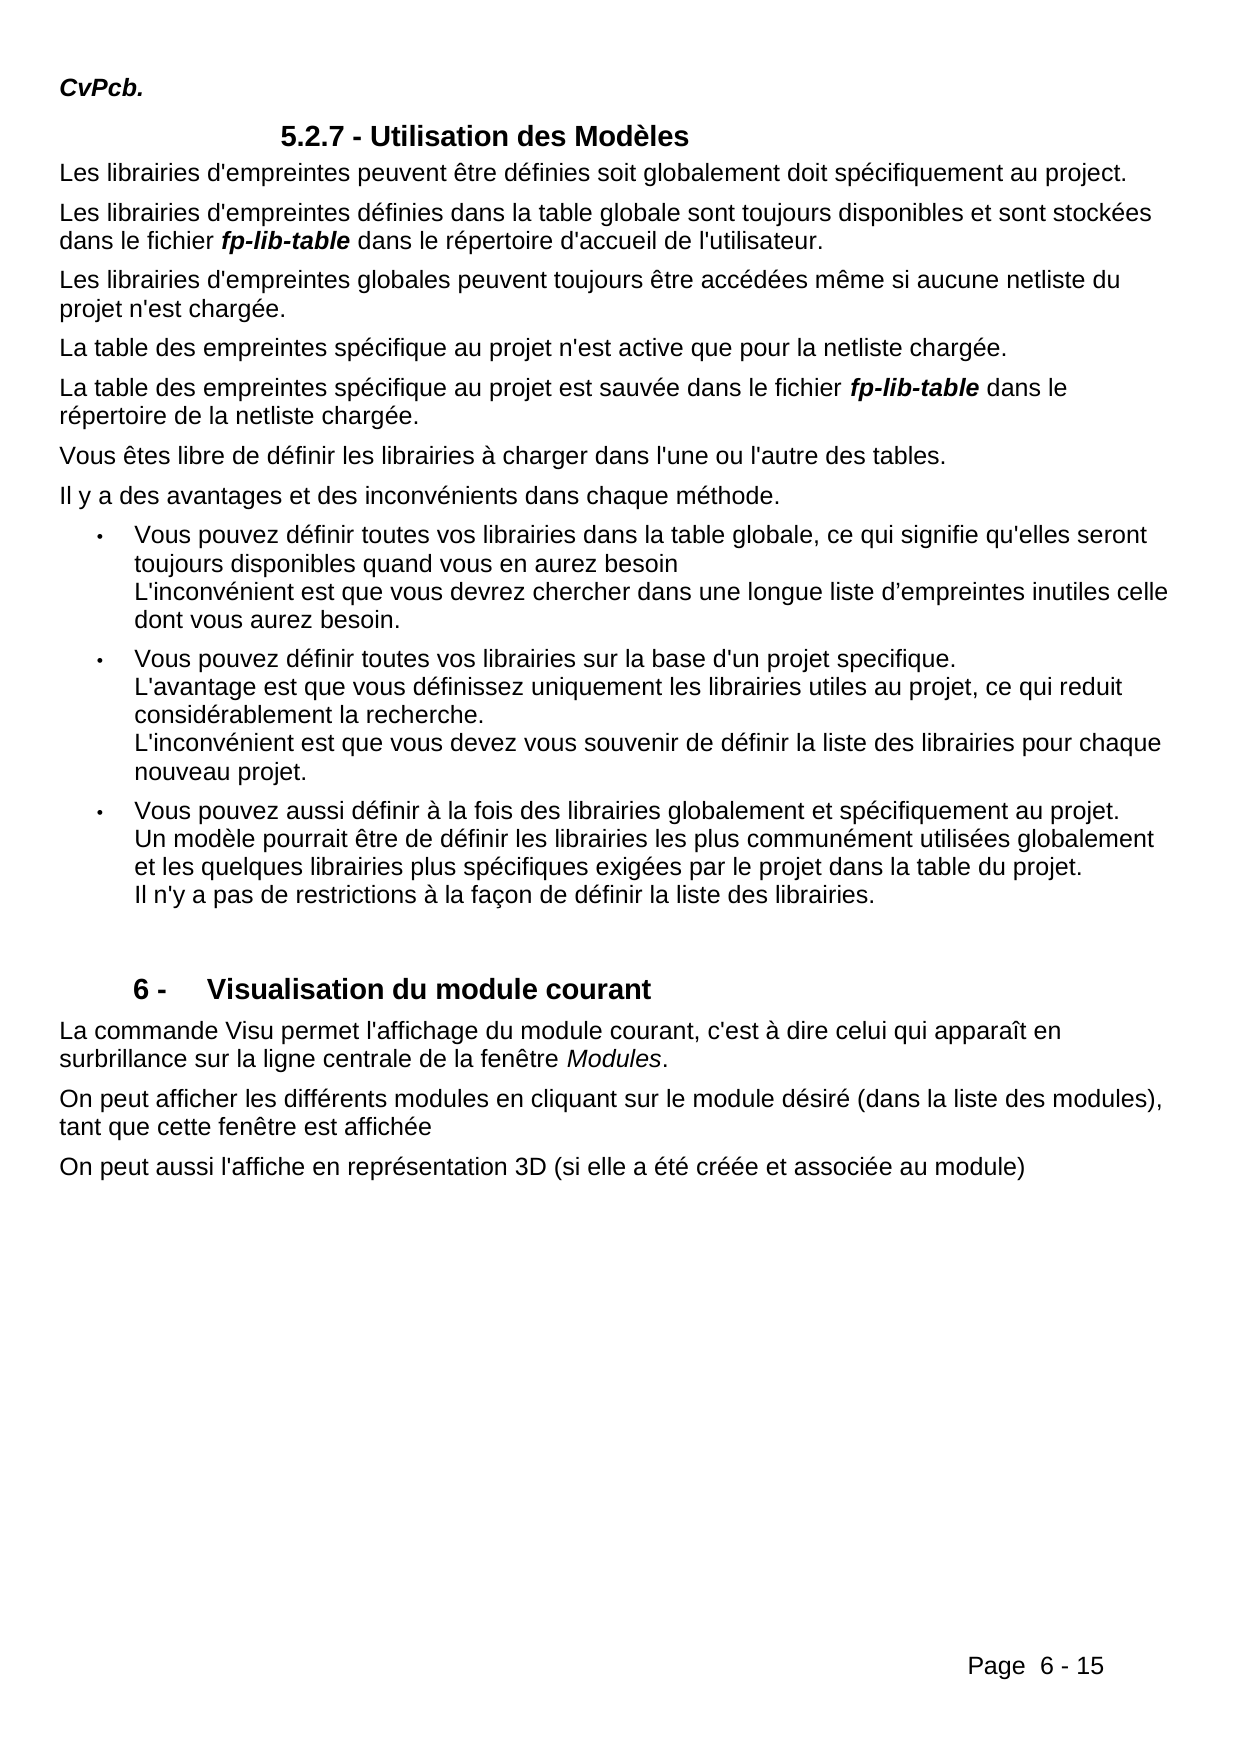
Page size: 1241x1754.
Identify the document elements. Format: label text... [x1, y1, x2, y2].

list Vous pouvez aussi définir à la fois des librairies globalement et spécifiquement au projet. Un modèle pourrait être de définir les librairies les plus communément utilisées globalement et les quelques librairies plus spécifiques exigées par le projet dans la table du projet. Il n'y a pas de restrictions à la façon de définir la liste des librairies. [97, 797, 1181, 909]
text On peut afficher les différents modules en cliquant sur le module désiré (dans la liste des modules), tant que cette fenêtre est affichée [59, 1085, 1181, 1141]
text Il y a des avantages et des inconvénients dans chaque méthode. [59, 482, 1181, 510]
text Vous êtes libre de définir les librairies à charger dans l'une ou l'autre des tables. [59, 442, 1181, 470]
text Les librairies d'empreintes définies dans la table globale sont toujours disponibles et sont stockées dans le fichier fp-lib-table dans le répertoire d'accueil de l'utilisateur. [59, 199, 1181, 255]
text La commande Visu permet l'affichage du module courant, c'est à dire celui qui apparaît en surbrillance sur la ligne centrale de la fenêtre Modules. [59, 1017, 1181, 1073]
text Les librairies d'empreintes globales peuvent toujours être accédées même si aucune netliste du projet n'est chargée. [59, 266, 1181, 322]
text On peut aussi l'affiche en représentation 3D (si elle a été créée et associée au module) [59, 1152, 1181, 1181]
text La table des empreintes spécifique au projet est sauvée dans le fichier fp-lib-table dans le répertoire de la netliste chargée. [59, 374, 1181, 430]
subtitle Utilisation des Modèles [207, 120, 1181, 153]
subtitle Visualisation du module courant [59, 973, 1181, 1005]
text La table des empreintes spécifique au projet n'est active que pour la netliste chargée. [59, 334, 1181, 362]
list Vous pouvez définir toutes vos librairies sur la base d'un projet specifique. L'avantage est que vous définissez uniquement les librairies utiles au projet, ce qui reduit considérablement la recherche. L'inconvénient est que vous devez vous souvenir de définir la liste des librairies pour chaque nouveau projet. [97, 645, 1181, 785]
text Les librairies d'empreintes peuvent être définies soit globalement doit spécifiquement au project. [59, 159, 1181, 187]
list Vous pouvez définir toutes vos librairies dans la table globale, ce qui signifie qu'elles seront toujours disponibles quand vous en aurez besoin L'inconvénient est que vous devrez chercher dans une longue liste d’empreintes inutiles celle dont vous aurez besoin. [97, 521, 1181, 633]
